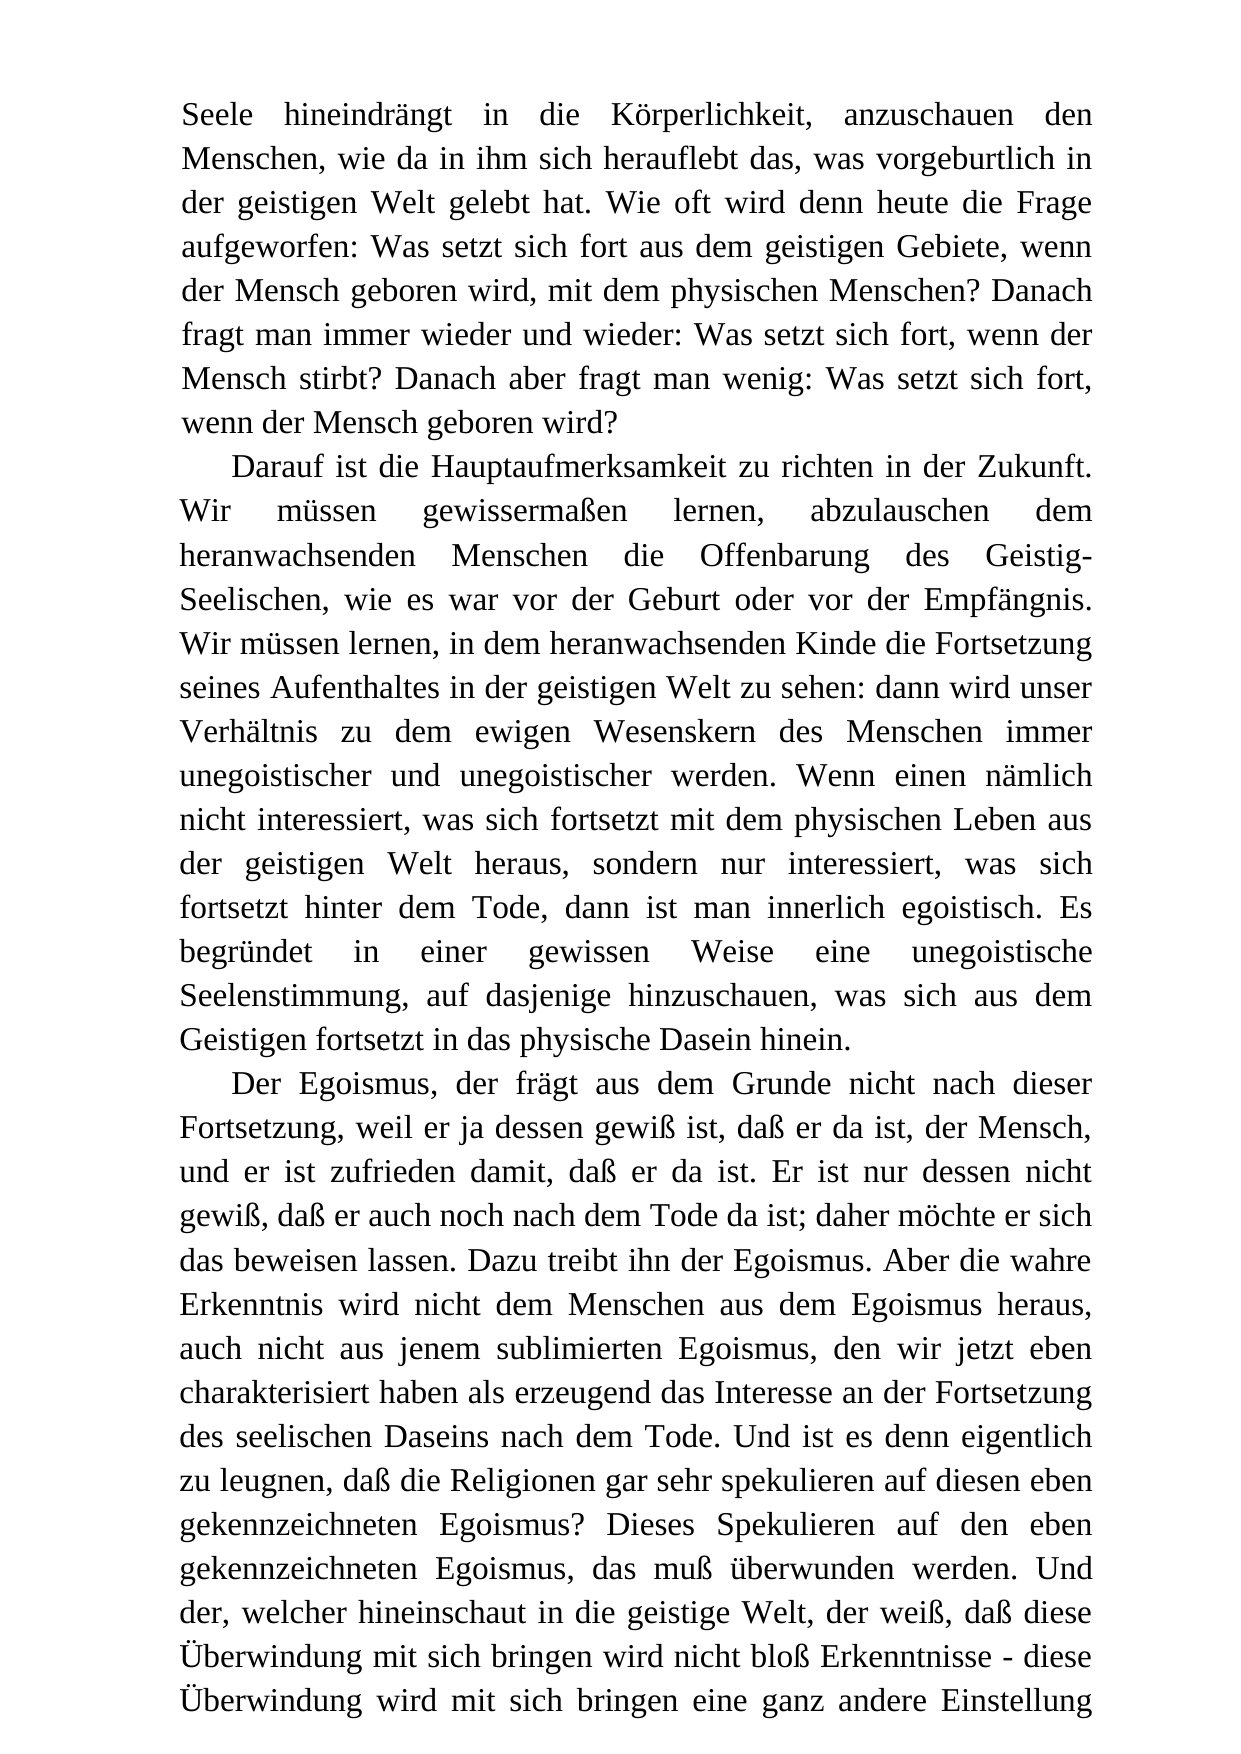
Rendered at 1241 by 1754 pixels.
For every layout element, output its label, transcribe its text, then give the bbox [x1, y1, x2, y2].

text Darauf ist die Hauptaufmerksamkeit zu richten in der Zukunft. Wir müssen gewissermaßen lernen, abzulauschen dem heranwachsenden Menschen die Offenbarung des Geistig-Seelischen, wie es war vor der Geburt oder vor der Empfängnis. Wir müssen lernen, in dem heranwachsenden Kinde die Fortsetzung seines Aufenthaltes in der geistigen Welt zu sehen: dann wird unser Verhältnis zu dem ewigen Wesenskern des Menschen immer unegoistischer und unegoistischer werden. Wenn einen nämlich nicht interessiert, was sich fortsetzt mit dem physischen Leben aus der geistigen Welt heraus, sondern nur interessiert, was sich fortsetzt hinter dem Tode, dann ist man innerlich egoistisch. Es begründet in einer gewissen Weise eine unegoistische Seelenstimmung, auf dasjenige hinzuschauen, was sich aus dem Geistigen fortsetzt in das physische Dasein hinein. [179, 447, 1093, 1058]
text Seele hineindrängt in die Körperlichkeit, anzuschauen den Menschen, wie da in ihm sich herauflebt das, was vorgeburtlich in der geistigen Welt gelebt hat. Wie oft wird denn heute die Frage aufgeworfen: Was setzt sich fort aus dem geistigen Gebiete, wenn der Mensch geboren wird, mit dem physischen Menschen? Danach fragt man immer wieder und wieder: Was setzt sich fort, wenn der Mensch stirbt? Danach aber fragt man wenig: Was setzt sich fort, wenn der Mensch geboren wird? [181, 94, 1093, 441]
text Der Egoismus, der frägt aus dem Grunde nicht nach dieser Fortsetzung, weil er ja dessen gewiß ist, daß er da ist, der Mensch, und er ist zufrieden damit, daß er da ist. Er ist nur dessen nicht gewiß, daß er auch noch nach dem Tode da ist; daher möchte er sich das beweisen lassen. Dazu treibt ihn der Egoismus. Aber die wahre Erkenntnis wird nicht dem Menschen aus dem Egoismus heraus, auch nicht aus jenem sublimierten Egoismus, den wir jetzt eben charakterisiert haben als erzeugend das Interesse an der Fortsetzung des seelischen Daseins nach dem Tode. Und ist es denn eigentlich zu leugnen, daß die Religionen gar sehr spekulieren auf diesen eben gekennzeichneten Egoismus? Dieses Spekulieren auf den eben gekennzeichneten Egoismus, das muß überwunden werden. Und der, welcher hineinschaut in die geistige Welt, der weiß, daß diese Überwindung mit sich bringen wird nicht bloß Erkenntnisse - diese Überwindung wird mit sich bringen eine ganz andere Einstellung [179, 1063, 1093, 1719]
